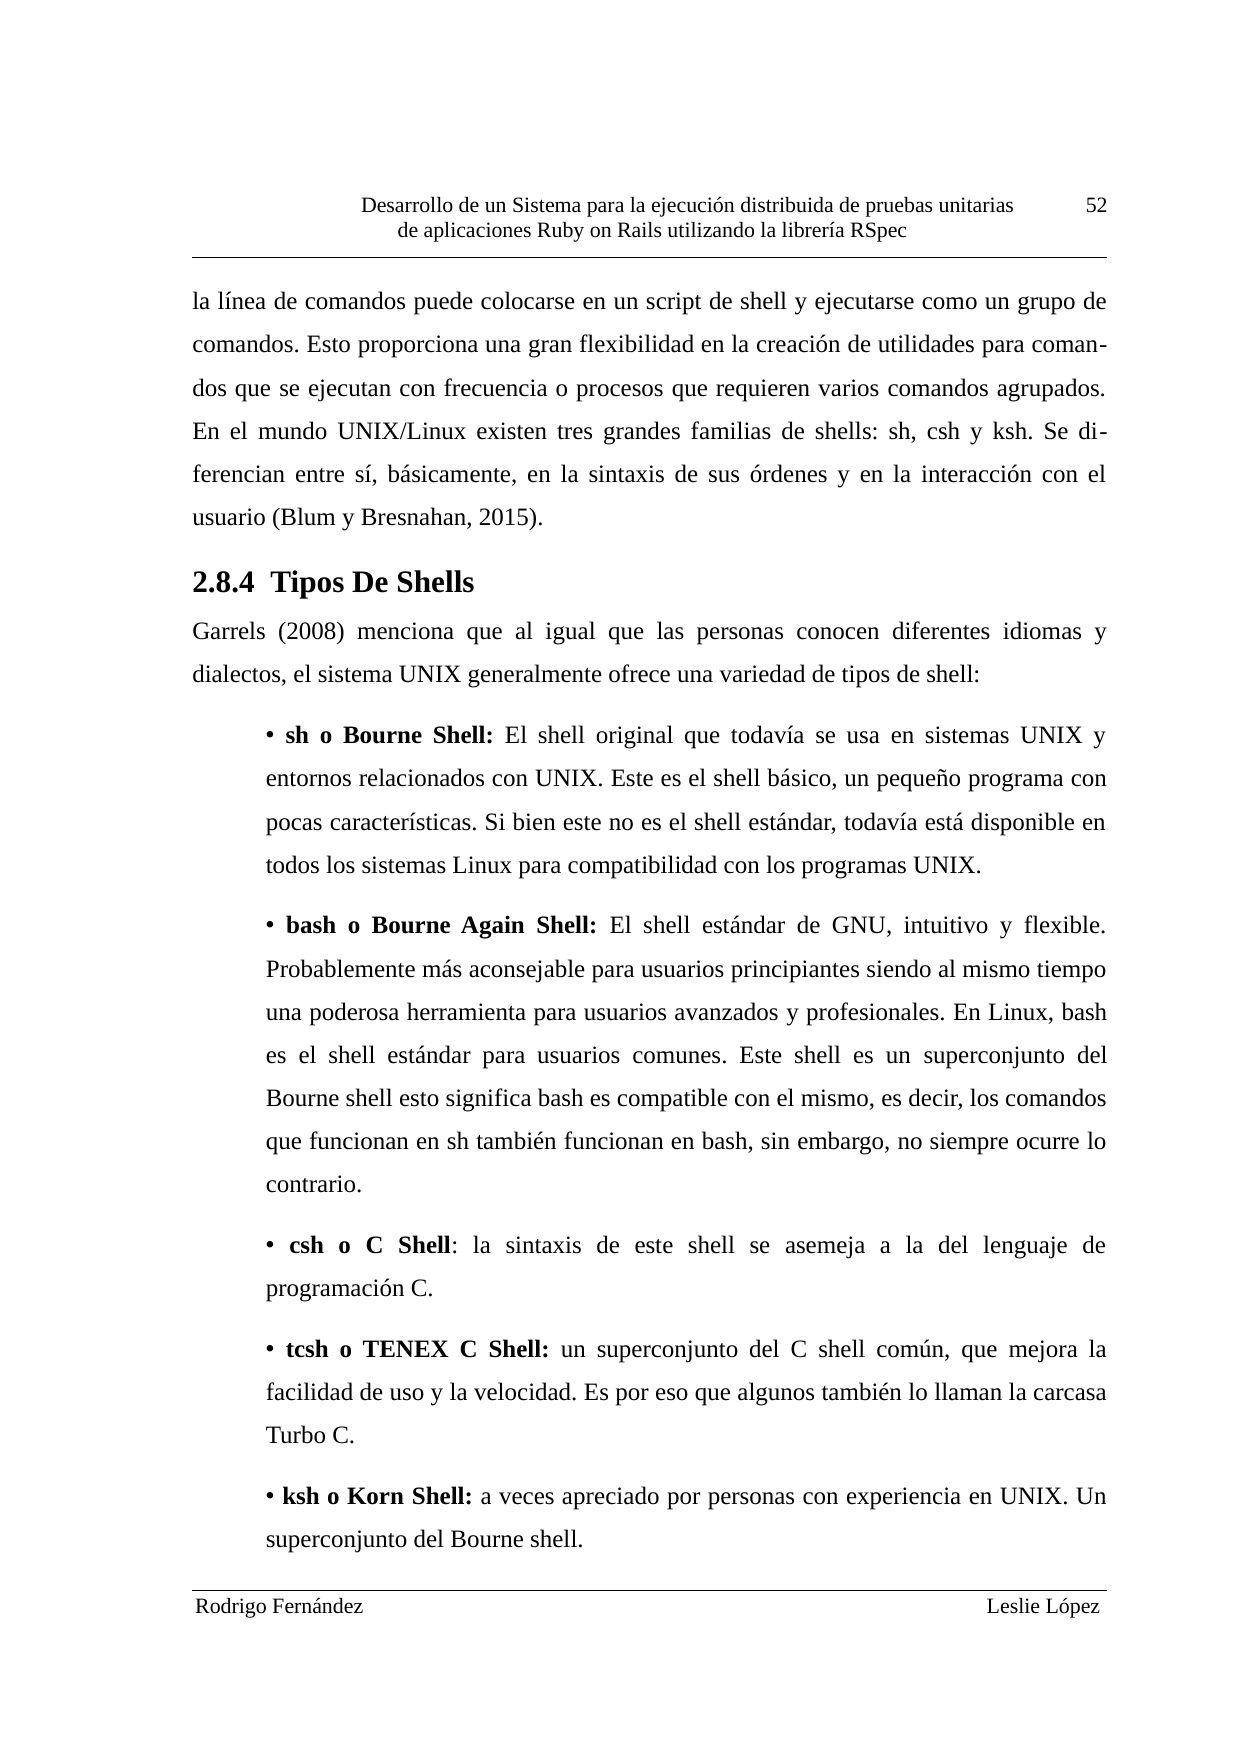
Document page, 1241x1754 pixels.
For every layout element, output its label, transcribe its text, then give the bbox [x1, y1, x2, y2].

text Garrels (2008)⁠ menciona que al igual que las personas conocen diferentes idiomas y dialectos, el sistema UNIX generalmente ofrece una variedad de tipos de shell: [192, 616, 1107, 688]
subtitle Tipos de Shells [192, 563, 1107, 599]
list bash o Bourne Again Shell: El shell estándar de GNU, intuitivo y flexible. Probablemente más aconsejable para usuarios principiantes siendo al mismo tiempo una poderosa herramienta para usuarios avanzados y profesionales. En Linux, bash es el shell estándar para usuarios comunes. Este shell es un superconjunto del Bourne shell esto significa bash es compatible con el mismo, es decir, los comandos que funcionan en sh también funcionan en bash, sin embargo, no siempre ocurre lo contrario. [192, 911, 1107, 1198]
list sh o Bourne Shell: El shell original que todavía se usa en sistemas UNIX y entornos relacionados con UNIX. Este es el shell básico, un pequeño programa con pocas características. Si bien este no es el shell estándar, todavía está disponible en todos los sistemas Linux para compatibilidad con los programas UNIX. [192, 720, 1107, 878]
list csh o C Shell: la sintaxis de este shell se asemeja a la del lenguaje de programación C. [192, 1230, 1107, 1302]
list ksh o Korn Shell: a veces apreciado por personas con experiencia en UNIX. Un superconjunto del Bourne shell. [192, 1481, 1107, 1553]
list tcsh o TENEX C Shell: un superconjunto del C shell común, que mejora la facilidad de uso y la velocidad. Es por eso que algunos también lo llaman la carcasa Turbo C. [192, 1334, 1107, 1449]
text la línea de comandos puede colocarse en un script de shell y ejecutarse como un grupo de comandos. Esto proporciona una gran flexibilidad en la creación de utilidades para coman­dos que se ejecutan con frecuencia o procesos que requieren varios comandos agrupados. En el mundo UNIX/Linux existen tres grandes familias de shells: sh, csh y ksh. Se di­ferencian entre sí, básicamente, en la sintaxis de sus órdenes y en la interacción con el usuario (Blum y Bresnahan, 2015).⁠ [192, 286, 1107, 531]
